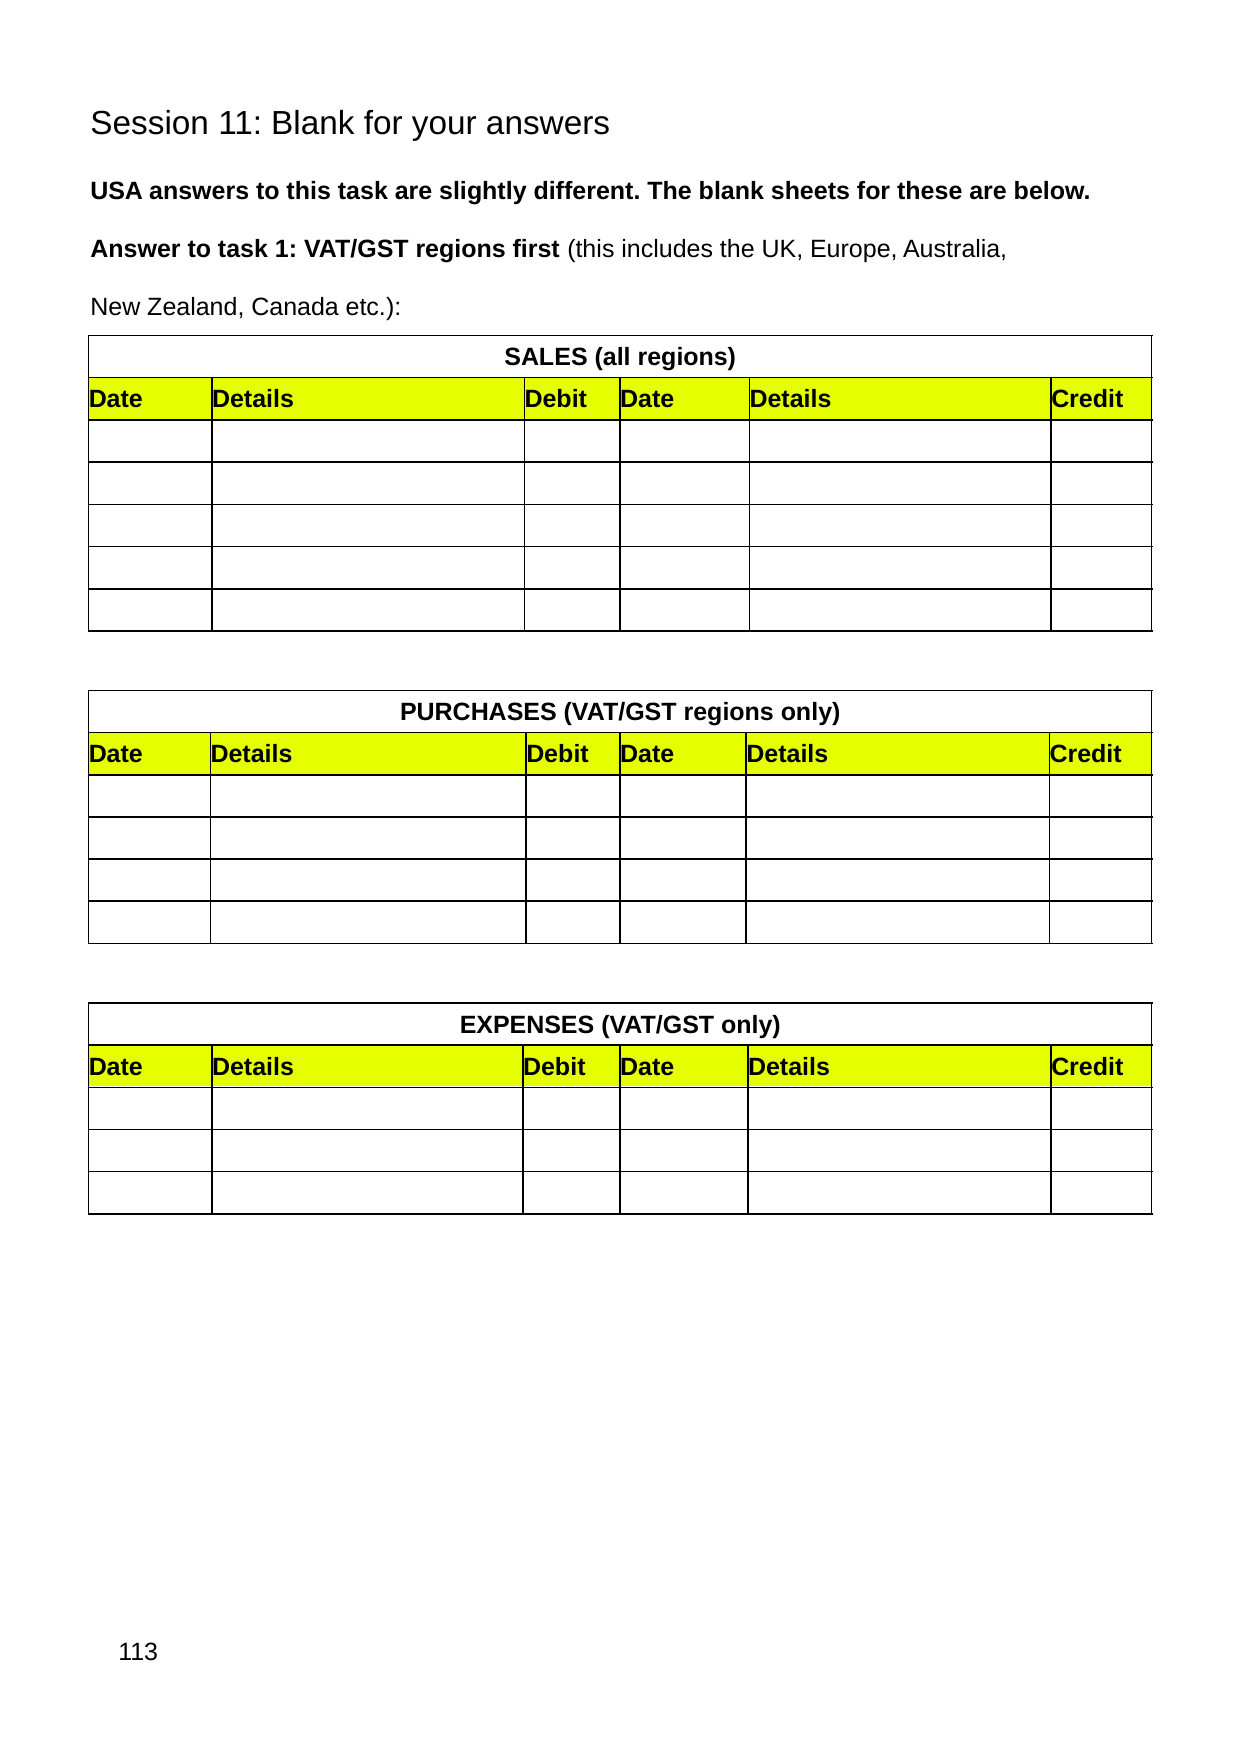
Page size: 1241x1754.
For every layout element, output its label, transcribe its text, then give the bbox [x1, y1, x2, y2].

table_cell [750, 421, 1050, 461]
table_cell [621, 1130, 747, 1171]
table_cell [621, 776, 745, 816]
table_cell [213, 505, 524, 546]
table_cell [621, 1088, 747, 1129]
table_cell [621, 860, 745, 900]
table_cell [89, 590, 211, 630]
table_cell [89, 860, 210, 900]
table_cell [747, 776, 1049, 816]
table_cell [747, 860, 1049, 900]
table_cell [89, 547, 211, 588]
table_header EXPENSES (VAT/GST only) [89, 1004, 1151, 1044]
table_cell [750, 505, 1050, 546]
table_cell [524, 1130, 619, 1171]
table_cell Debit [525, 378, 619, 419]
table_cell [89, 463, 211, 503]
table_cell [525, 421, 619, 461]
table_header PURCHASES (VAT/GST regions only) [89, 691, 1151, 732]
table_cell [621, 818, 745, 858]
table_cell [750, 590, 1050, 630]
table_cell [527, 776, 619, 816]
text Session 11: Blank for your answers [88, 103, 1152, 142]
table_cell [213, 421, 524, 461]
table_cell [621, 505, 749, 546]
table_cell [621, 1172, 747, 1213]
table_cell Debit [527, 733, 619, 774]
table_cell Credit [1050, 733, 1151, 774]
table_cell Details [749, 1046, 1050, 1086]
table_cell Credit [1052, 378, 1151, 419]
table_cell [211, 776, 525, 816]
table_cell [1052, 590, 1151, 630]
table_cell Date [89, 378, 211, 419]
table_cell [89, 776, 210, 816]
table_cell [89, 505, 211, 546]
table_cell [621, 463, 749, 503]
table_cell [525, 505, 619, 546]
table_cell [1050, 818, 1151, 858]
table_cell [524, 1088, 619, 1129]
table_cell Details [747, 733, 1049, 774]
table_cell [89, 1130, 211, 1171]
table_cell [525, 590, 619, 630]
table_cell Details [750, 378, 1050, 419]
table_cell [211, 902, 525, 943]
table_header SALES (all regions) [89, 336, 1151, 377]
table_cell Details [213, 1046, 522, 1086]
table_cell Credit [1052, 1046, 1151, 1086]
table_cell Date [89, 733, 210, 774]
table_cell [621, 421, 749, 461]
table_cell [1052, 547, 1151, 588]
text New Zealand, Canada etc.): [88, 292, 1152, 320]
table_cell [750, 463, 1050, 503]
table_cell [525, 463, 619, 503]
table_cell [750, 547, 1050, 588]
table_cell Details [211, 733, 525, 774]
table_cell [1052, 1130, 1151, 1171]
table_cell [211, 818, 525, 858]
table_cell [1052, 1088, 1151, 1129]
table_cell [749, 1172, 1050, 1213]
table_cell [621, 902, 745, 943]
table_cell [213, 1088, 522, 1129]
table_cell Date [89, 1046, 211, 1086]
table_cell [1052, 1172, 1151, 1213]
table_cell [621, 590, 749, 630]
table_cell [89, 1172, 211, 1213]
table_cell [1052, 463, 1151, 503]
table_cell [749, 1088, 1050, 1129]
table_cell [89, 902, 210, 943]
table_cell [213, 590, 524, 630]
table_cell Debit [524, 1046, 619, 1086]
table_cell [527, 860, 619, 900]
table_cell [1052, 421, 1151, 461]
table_cell [1052, 505, 1151, 546]
table_cell [621, 547, 749, 588]
table_cell Date [621, 378, 749, 419]
table_cell [749, 1130, 1050, 1171]
table_cell [524, 1172, 619, 1213]
table_cell [527, 818, 619, 858]
table_cell [213, 1172, 522, 1213]
table_cell Details [213, 378, 524, 419]
table_cell [747, 818, 1049, 858]
table_cell [89, 421, 211, 461]
table_cell [213, 1130, 522, 1171]
table_cell [527, 902, 619, 943]
table_cell Date [621, 733, 745, 774]
text USA answers to this task are slightly different. The blank sheets for these are below. [88, 176, 1152, 204]
table_cell [525, 547, 619, 588]
text Answer to task 1: VAT/GST regions first (this includes the UK, Europe, Australia, [88, 234, 1152, 262]
table_cell [1050, 776, 1151, 816]
table_cell [213, 463, 524, 503]
table_cell [747, 902, 1049, 943]
table_cell [1050, 860, 1151, 900]
table_cell [213, 547, 524, 588]
table_cell [211, 860, 525, 900]
table_cell [89, 1088, 211, 1129]
table_cell [1050, 902, 1151, 943]
table_cell Date [621, 1046, 747, 1086]
table_cell [89, 818, 210, 858]
